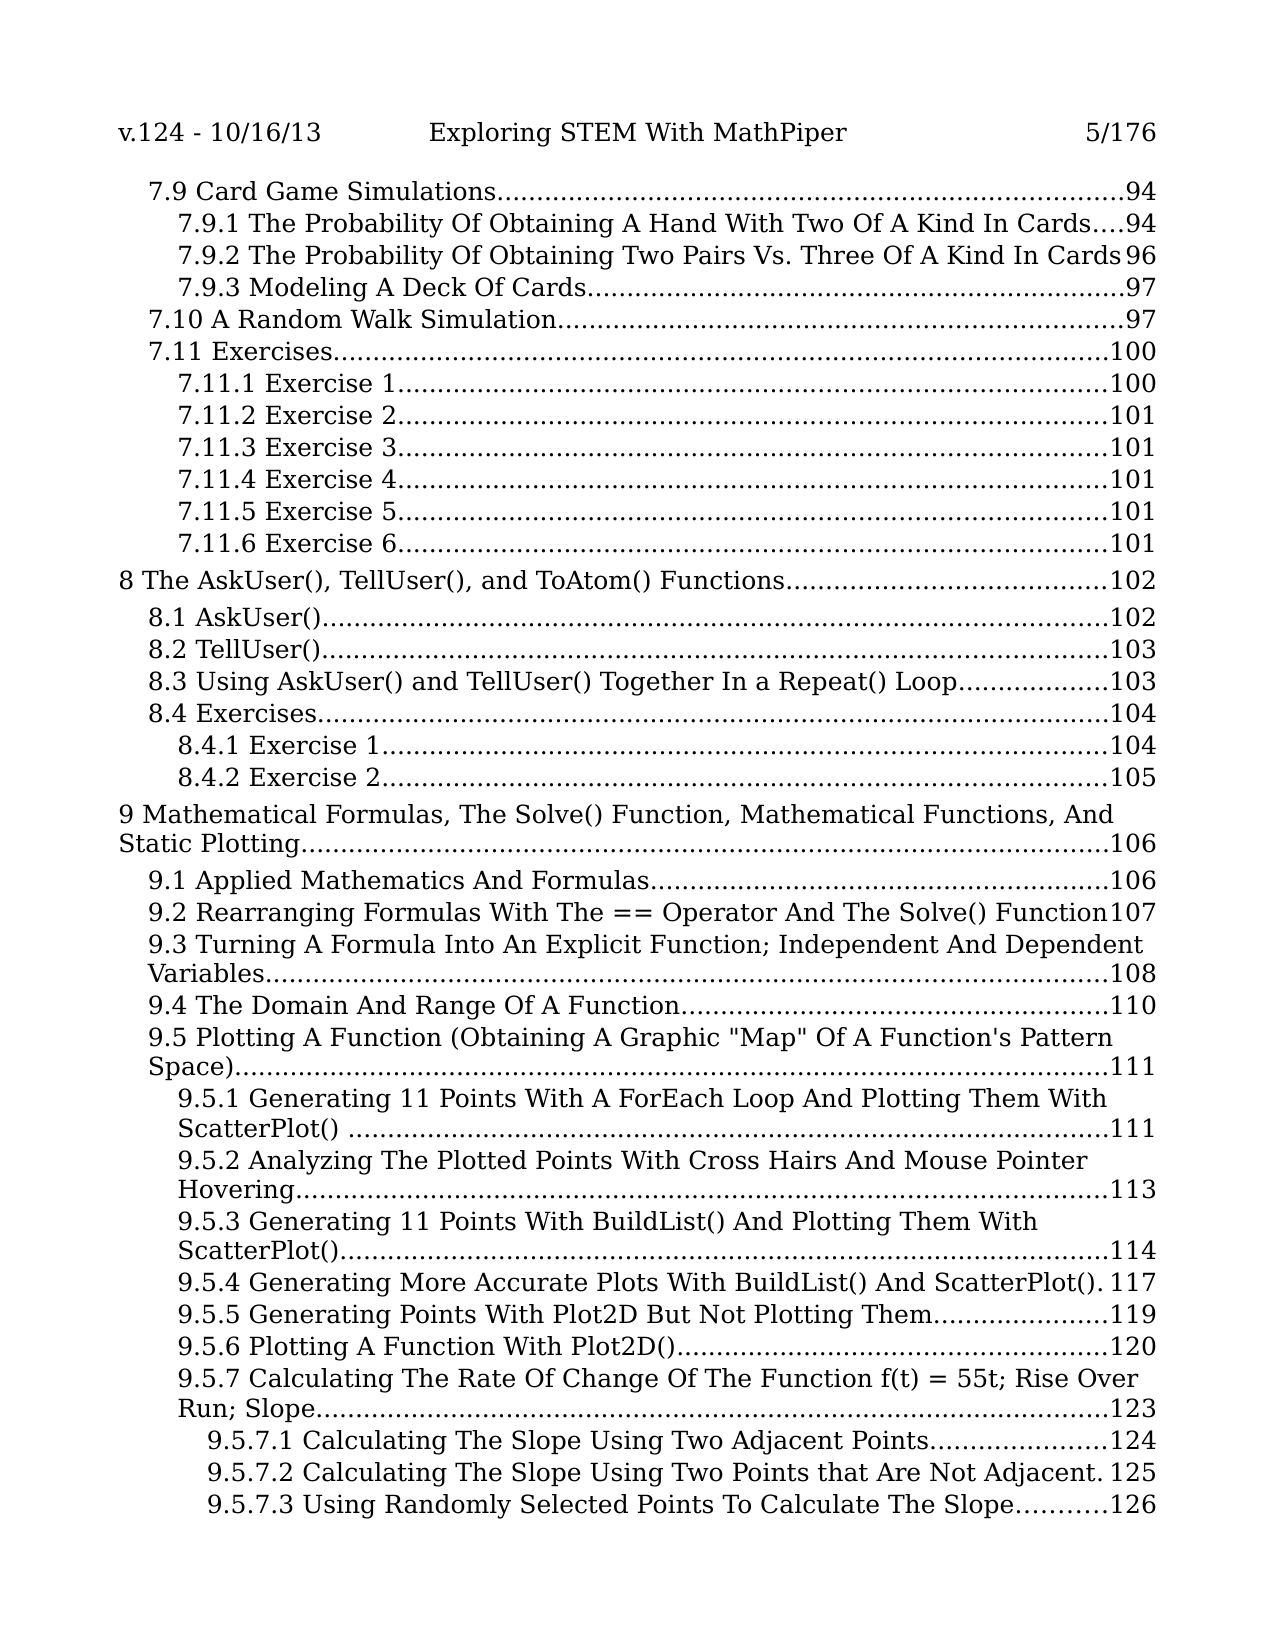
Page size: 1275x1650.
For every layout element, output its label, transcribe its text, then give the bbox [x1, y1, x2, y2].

text 7.9 Card Game Simulations 94 [148, 177, 1157, 206]
text 7.11.6 Exercise 6 101 [177, 530, 1157, 559]
text 8.4 Exercises 104 [148, 699, 1157, 728]
text 8.2 TellUser() 103 [148, 635, 1157, 664]
text 9.1 Applied Mathematics And Formulas 106 [148, 866, 1157, 895]
text 8.3 Using AskUser() and TellUser() Together In a Repeat() Loop 103 [148, 667, 1157, 696]
text 8.4.1 Exercise 1 104 [177, 731, 1157, 761]
text 9.5.7.2 Calculating The Slope Using Two Points that Are Not Adjacent 125 [207, 1458, 1157, 1487]
text 8.1 AskUser() 102 [148, 603, 1157, 632]
text 7.9.3 Modeling A Deck Of Cards 97 [177, 273, 1157, 302]
text 7.11.5 Exercise 5 101 [177, 498, 1157, 527]
text 9.5.1 Generating 11 Points With A ForEach Loop And Plotting Them With ScatterPlot() 111 [177, 1085, 1157, 1143]
text 9.5.7 Calculating The Rate Of Change Of The Function f(t) = 55t; Rise Over Run; Slope 123 [177, 1365, 1157, 1423]
text 8.4.2 Exercise 2 105 [177, 763, 1157, 793]
text 9 Mathematical Formulas, The Solve() Function, Mathematical Functions, And Static Plotting 106 [118, 800, 1157, 858]
text 7.11.2 Exercise 2 101 [177, 401, 1157, 431]
text 9.5 Plotting A Function (Obtaining A Graphic "Map" Of A Function's Pattern Space) 111 [148, 1023, 1157, 1082]
text 7.11 Exercises 100 [148, 337, 1157, 366]
text 9.3 Turning A Formula Into An Explicit Function; Independent And Dependent Variables 108 [148, 930, 1157, 988]
text 9.5.2 Analyzing The Plotted Points With Cross Hairs And Mouse Pointer Hovering 113 [177, 1146, 1157, 1204]
text 7.9.2 The Probability Of Obtaining Two Pairs Vs. Three Of A Kind In Cards 96 [177, 241, 1157, 270]
text 7.11.1 Exercise 1 100 [177, 369, 1157, 398]
text 9.5.6 Plotting A Function With Plot2D() 120 [177, 1333, 1157, 1362]
text 7.10 A Random Walk Simulation 97 [148, 305, 1157, 334]
text 7.11.4 Exercise 4 101 [177, 466, 1157, 495]
text 9.4 The Domain And Range Of A Function 110 [148, 991, 1157, 1021]
text 9.5.7.3 Using Randomly Selected Points To Calculate The Slope 126 [207, 1490, 1157, 1519]
text 9.5.7.1 Calculating The Slope Using Two Adjacent Points 124 [207, 1426, 1157, 1455]
text 9.2 Rearranging Formulas With The == Operator And The Solve() Function 107 [148, 898, 1157, 927]
text 9.5.5 Generating Points With Plot2D But Not Plotting Them 119 [177, 1301, 1157, 1330]
text 8 The AskUser(), TellUser(), and ToAtom() Functions 102 [118, 566, 1157, 596]
text 9.5.4 Generating More Accurate Plots With BuildList() And ScatterPlot() 117 [177, 1268, 1157, 1298]
text 7.11.3 Exercise 3 101 [177, 433, 1157, 463]
text 7.9.1 The Probability Of Obtaining A Hand With Two Of A Kind In Cards 94 [177, 209, 1157, 238]
text 9.5.3 Generating 11 Points With BuildList() And Plotting Them With ScatterPlot() 114 [177, 1207, 1157, 1266]
